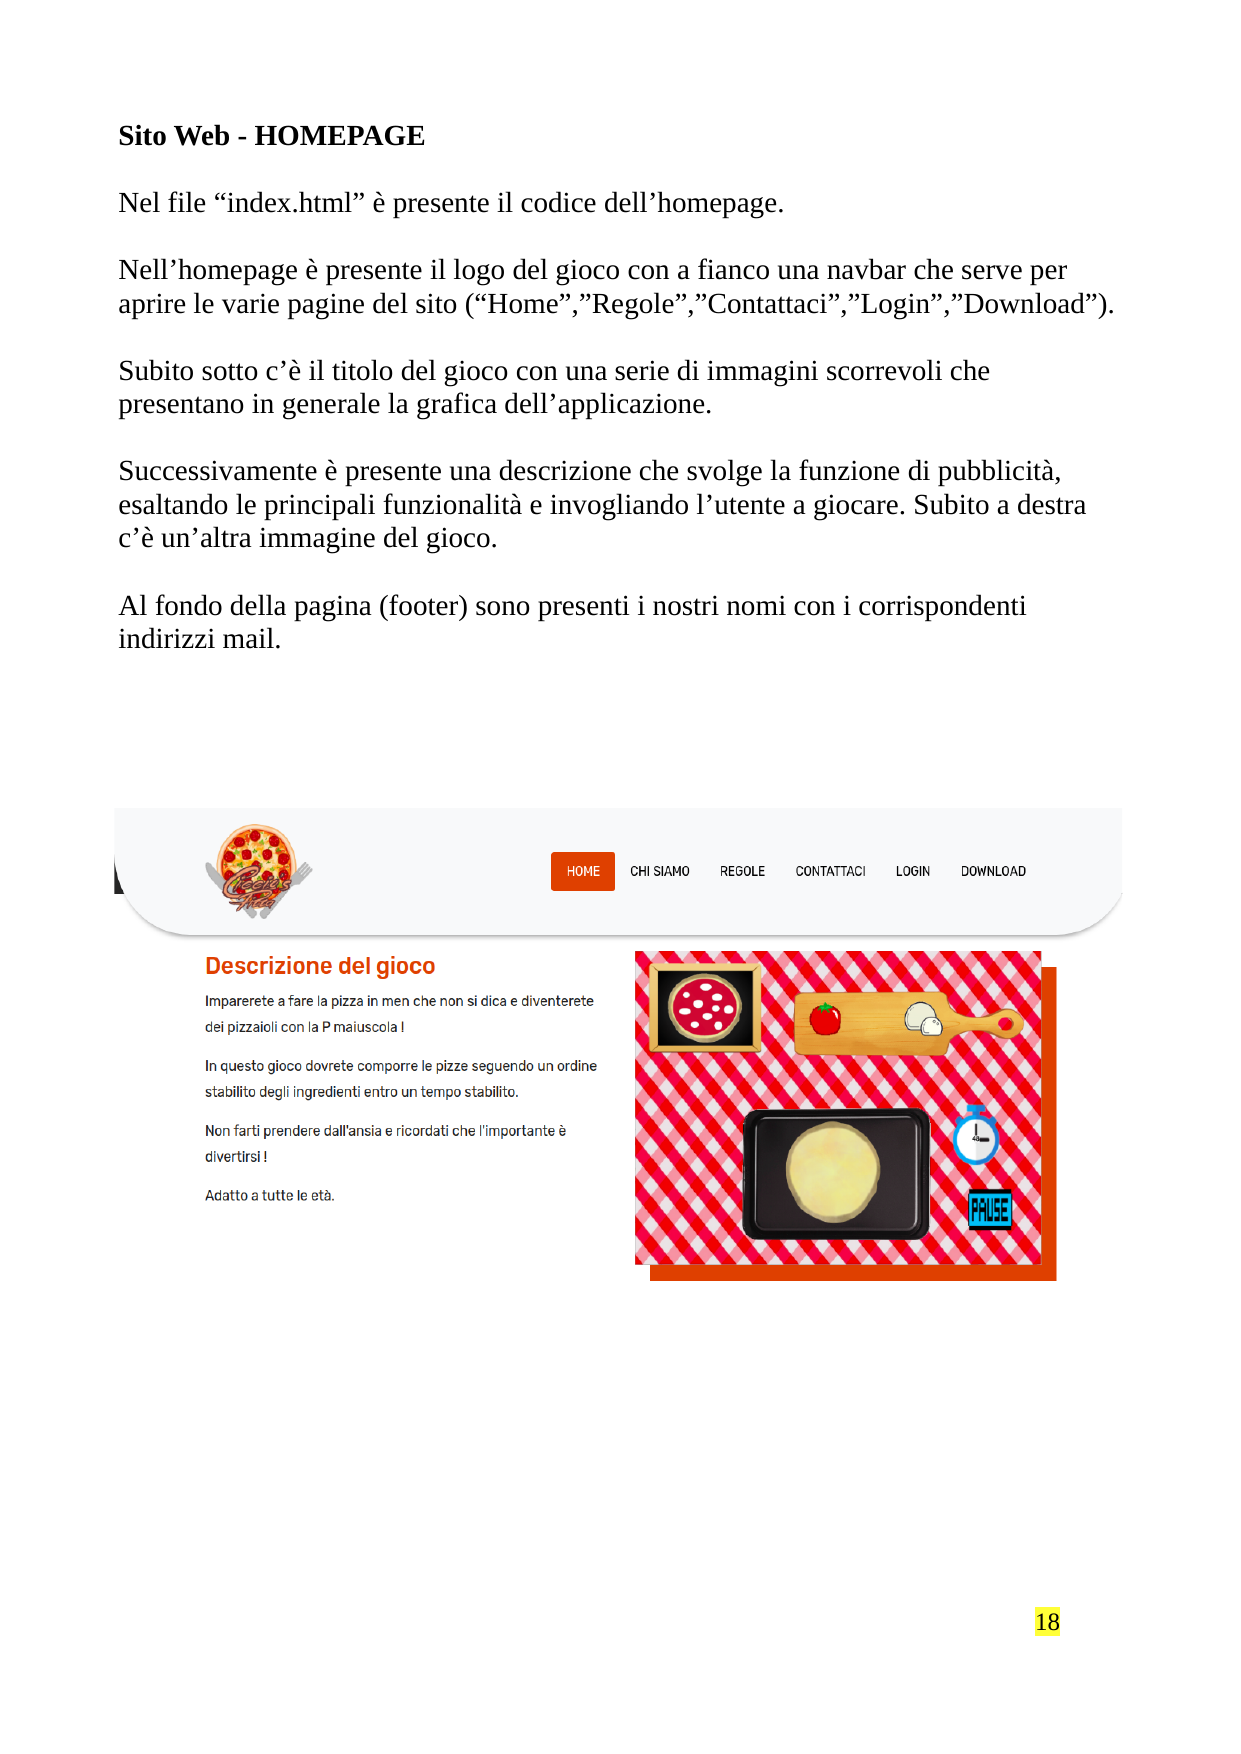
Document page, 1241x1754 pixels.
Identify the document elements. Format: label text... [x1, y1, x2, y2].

picture [114, 808, 1123, 1297]
text Sito Web - HOMEPAGE [118, 118, 1122, 152]
text Nell’homepage è presente il logo del gioco con a fianco una navbar che serve per aprire le varie pagine del sito (“Home”,”Regole”,”Contattaci”,”Login”,”Download”). [118, 252, 1122, 319]
text Subito sotto c’è il titolo del gioco con una serie di immagini scorrevoli che presentano in generale la grafica dell’applicazione. [118, 353, 1122, 420]
text Nel file “index.html” è presente il codice dell’homepage. [118, 185, 1122, 219]
text Successivamente è presente una descrizione che svolge la funzione di pubblicità, esaltando le principali funzionalità e invogliando l’utente a giocare. Subito a destra c’è un’altra immagine del gioco. [118, 453, 1122, 554]
text Al fondo della pagina (footer) sono presenti i nostri nomi con i corrispondenti indirizzi mail. [118, 588, 1122, 655]
